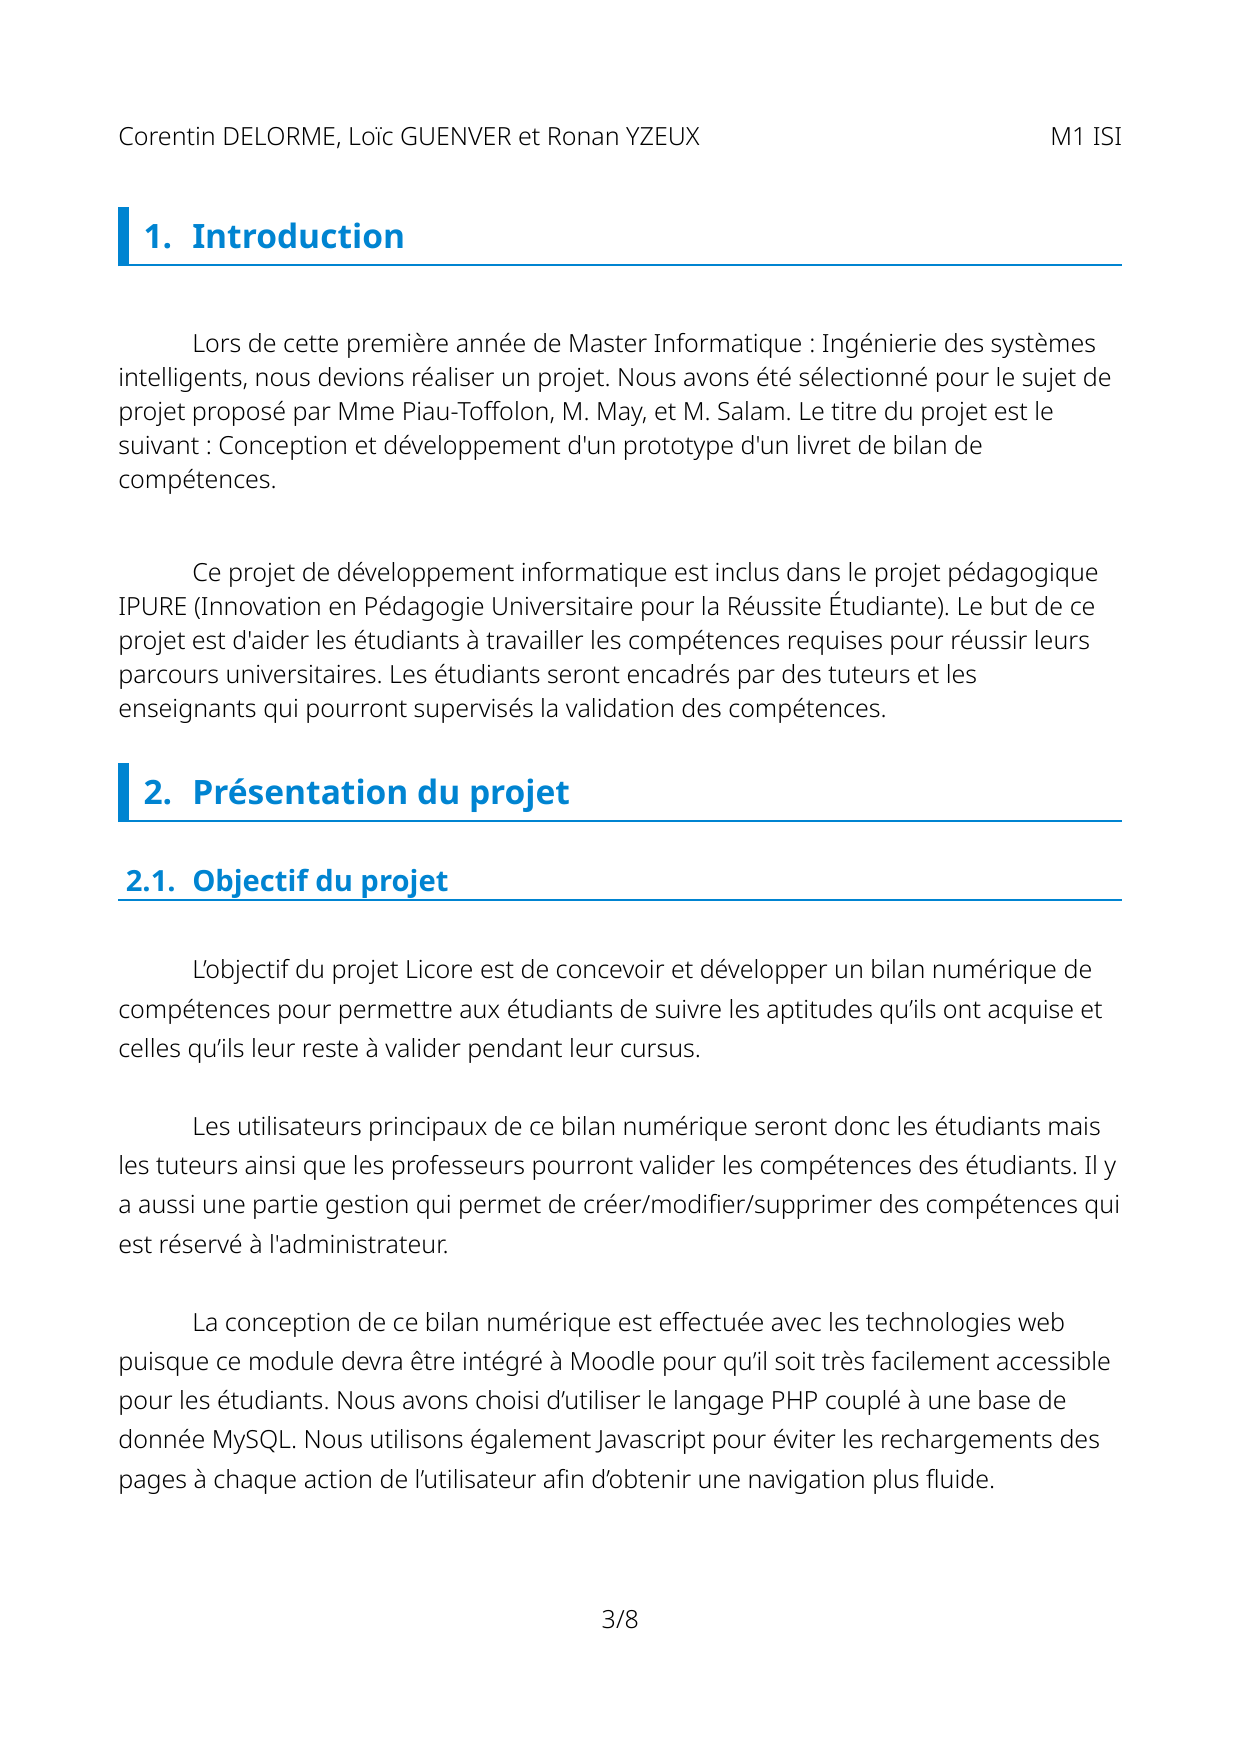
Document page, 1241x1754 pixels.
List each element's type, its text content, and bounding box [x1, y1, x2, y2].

text Les utilisateurs principaux de ce bilan numérique seront donc les étudiants mais les tuteurs ainsi que les professeurs pourront valider les compétences des étudiants. Il y a aussi une partie gestion qui permet de créer/modifier/supprimer des compétences qui est réservé à l'administrateur. [118, 1109, 1122, 1260]
text L’objectif du projet Licore est de concevoir et développer un bilan numérique de compétences pour permettre aux étudiants de suivre les aptitudes qu’ils ont acquise et celles qu’ils leur reste à valider pendant leur cursus. [118, 952, 1122, 1064]
text La conception de ce bilan numérique est effectuée avec les technologies web puisque ce module devra être intégré à Moodle pour qu’il soit très facilement accessible pour les étudiants. Nous avons choisi d’utiliser le langage PHP couplé à une base de donnée MySQL. Nous utilisons également Javascript pour éviter les rechargements des pages à chaque action de l’utilisateur afin d’obtenir une navigation plus fluide. [118, 1305, 1122, 1495]
text Lors de cette première année de Master Informatique : Ingénierie des systèmes intelligents, nous devions réaliser un projet. Nous avons été sélectionné pour le sujet de projet proposé par Mme Piau-Toffolon, M. May, et M. Salam. Le titre du projet est le suivant : Conception et développement d'un prototype d'un livret de bilan de compétences. [118, 325, 1122, 496]
subtitle Présentation du projet [129, 763, 1122, 820]
subtitle Introduction [129, 207, 1122, 264]
text Ce projet de développement informatique est inclus dans le projet pédagogique IPURE (Innovation en Pédagogie Universitaire pour la Réussite Étudiante). Le but de ce projet est d'aider les étudiants à travailler les compétences requises pour réussir leurs parcours universitaires. Les étudiants seront encadrés par des tuteurs et les enseignants qui pourront supervisés la validation des compétences. [118, 555, 1122, 725]
subtitle Objectif du projet [118, 860, 1122, 899]
